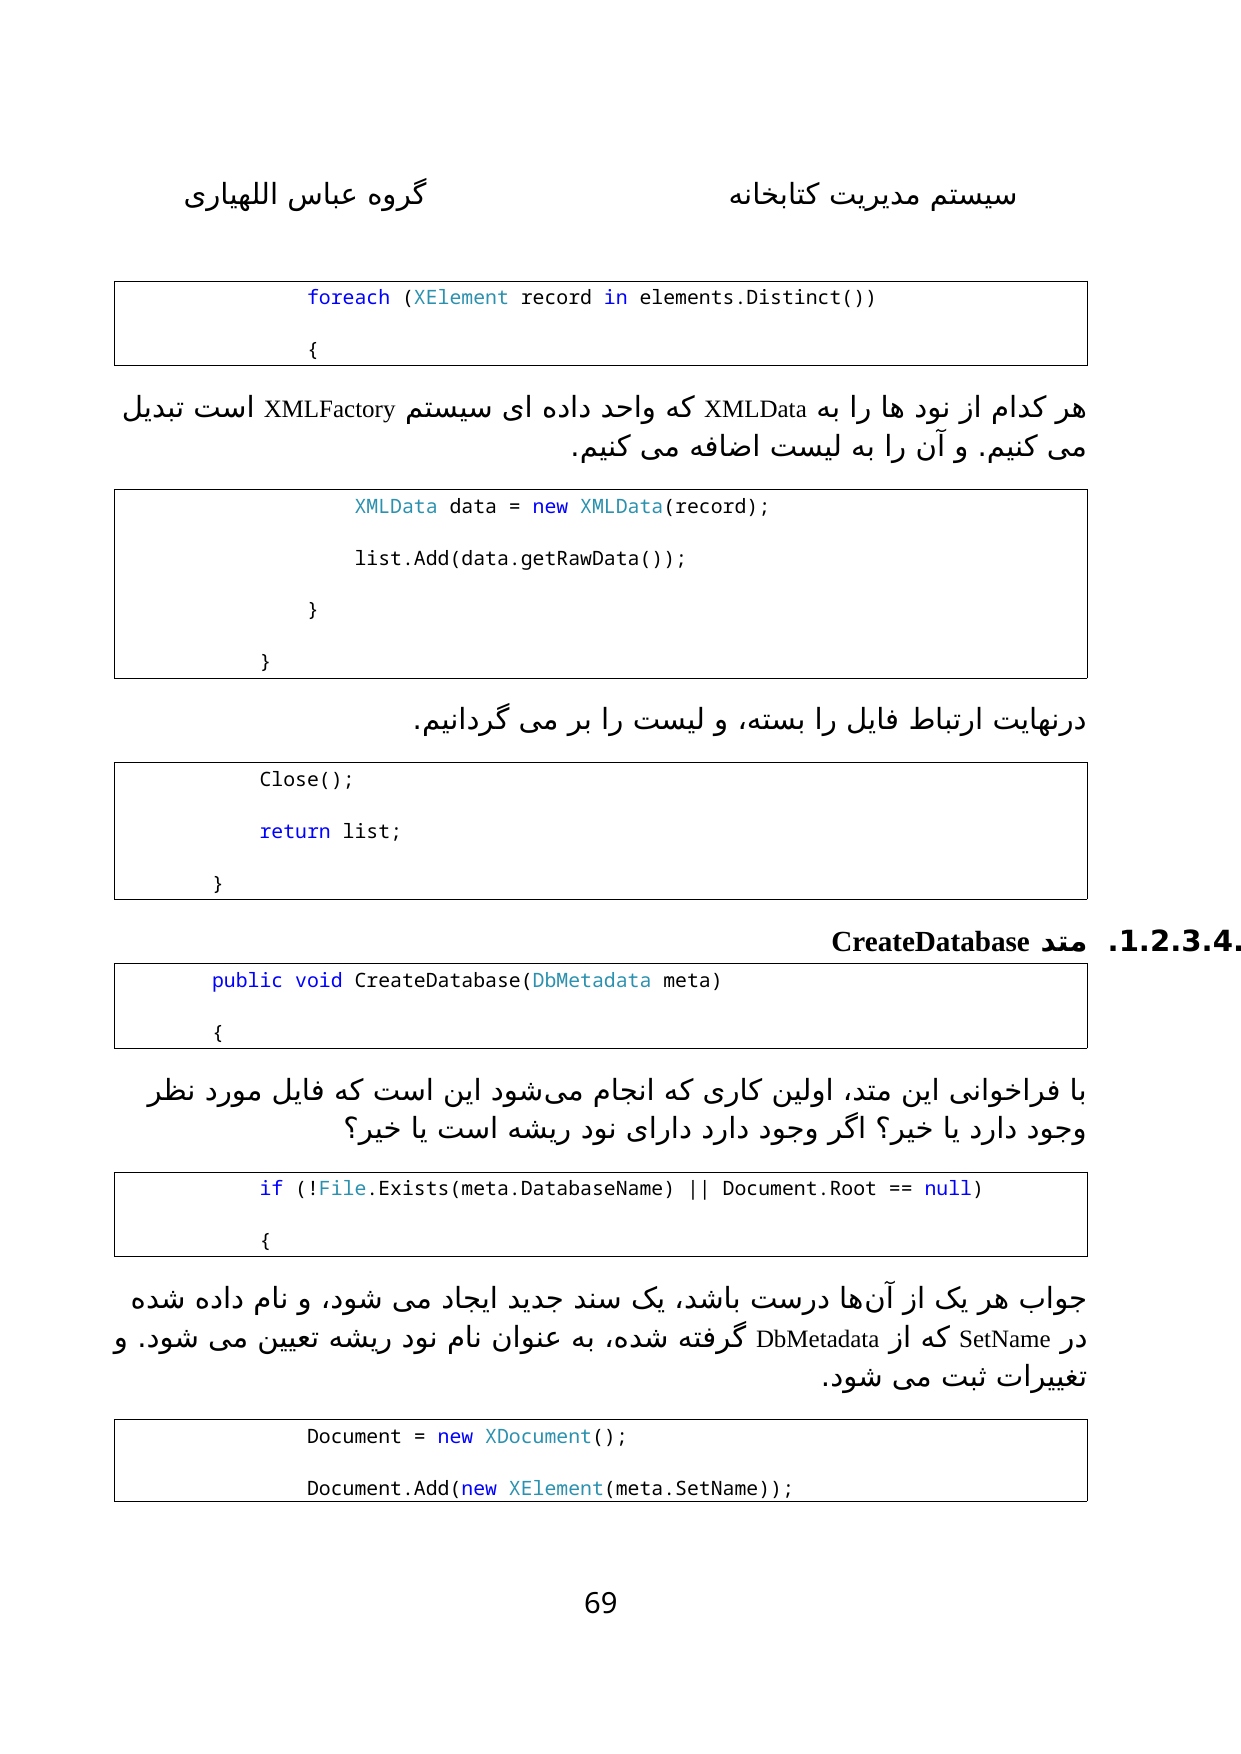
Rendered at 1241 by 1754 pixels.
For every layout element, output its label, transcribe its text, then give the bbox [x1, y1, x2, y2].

text { [115, 1015, 1087, 1048]
text { [115, 1223, 1087, 1256]
text هر کدام از نود ها را به XMLData که واحد داده ای سیستم XMLFactory است تبدیل می کنیم. و آن را به لیست اضافه می کنیم. [114, 390, 1087, 463]
text جواب هر یک از آن‌ها درست باشد، یک سند جدید ایجاد می شود، و نام داده شده در SetName که از DbMetadata گرفته شده، به عنوان نام نود ریشه تعیین می شود. و تغییرات ثبت می شود. [114, 1281, 1087, 1393]
text XMLData data = new XMLData(record); [115, 490, 1087, 519]
text list.Add(data.getRawData()); [115, 541, 1087, 571]
text Document = new XDocument(); [115, 1420, 1087, 1449]
text public void CreateDatabase(DbMetadata meta) [115, 964, 1087, 993]
text با فراخوانی این متد، اولین کاری که انجام می‌شود این است که فایل مورد نظر وجود دارد یا خیر؟ اگر وجود دارد دارای نود ریشه است یا خیر؟ [114, 1073, 1087, 1146]
text Document.Add(new XElement(meta.SetName)); [115, 1471, 1087, 1501]
subtitle متد CreateDatabase [114, 924, 1087, 958]
text foreach (XElement record in elements.Distinct()) [115, 282, 1087, 311]
text درنهایت ارتباط فایل را بسته، و لیست را بر می گردانیم. [114, 702, 1087, 736]
text } [115, 593, 1087, 623]
text } [115, 866, 1087, 899]
text Close(); [115, 763, 1087, 792]
text return list; [115, 814, 1087, 844]
text } [115, 644, 1087, 678]
text if (!File.Exists(meta.DatabaseName) || Document.Root == null) [115, 1173, 1087, 1202]
text { [115, 332, 1087, 365]
